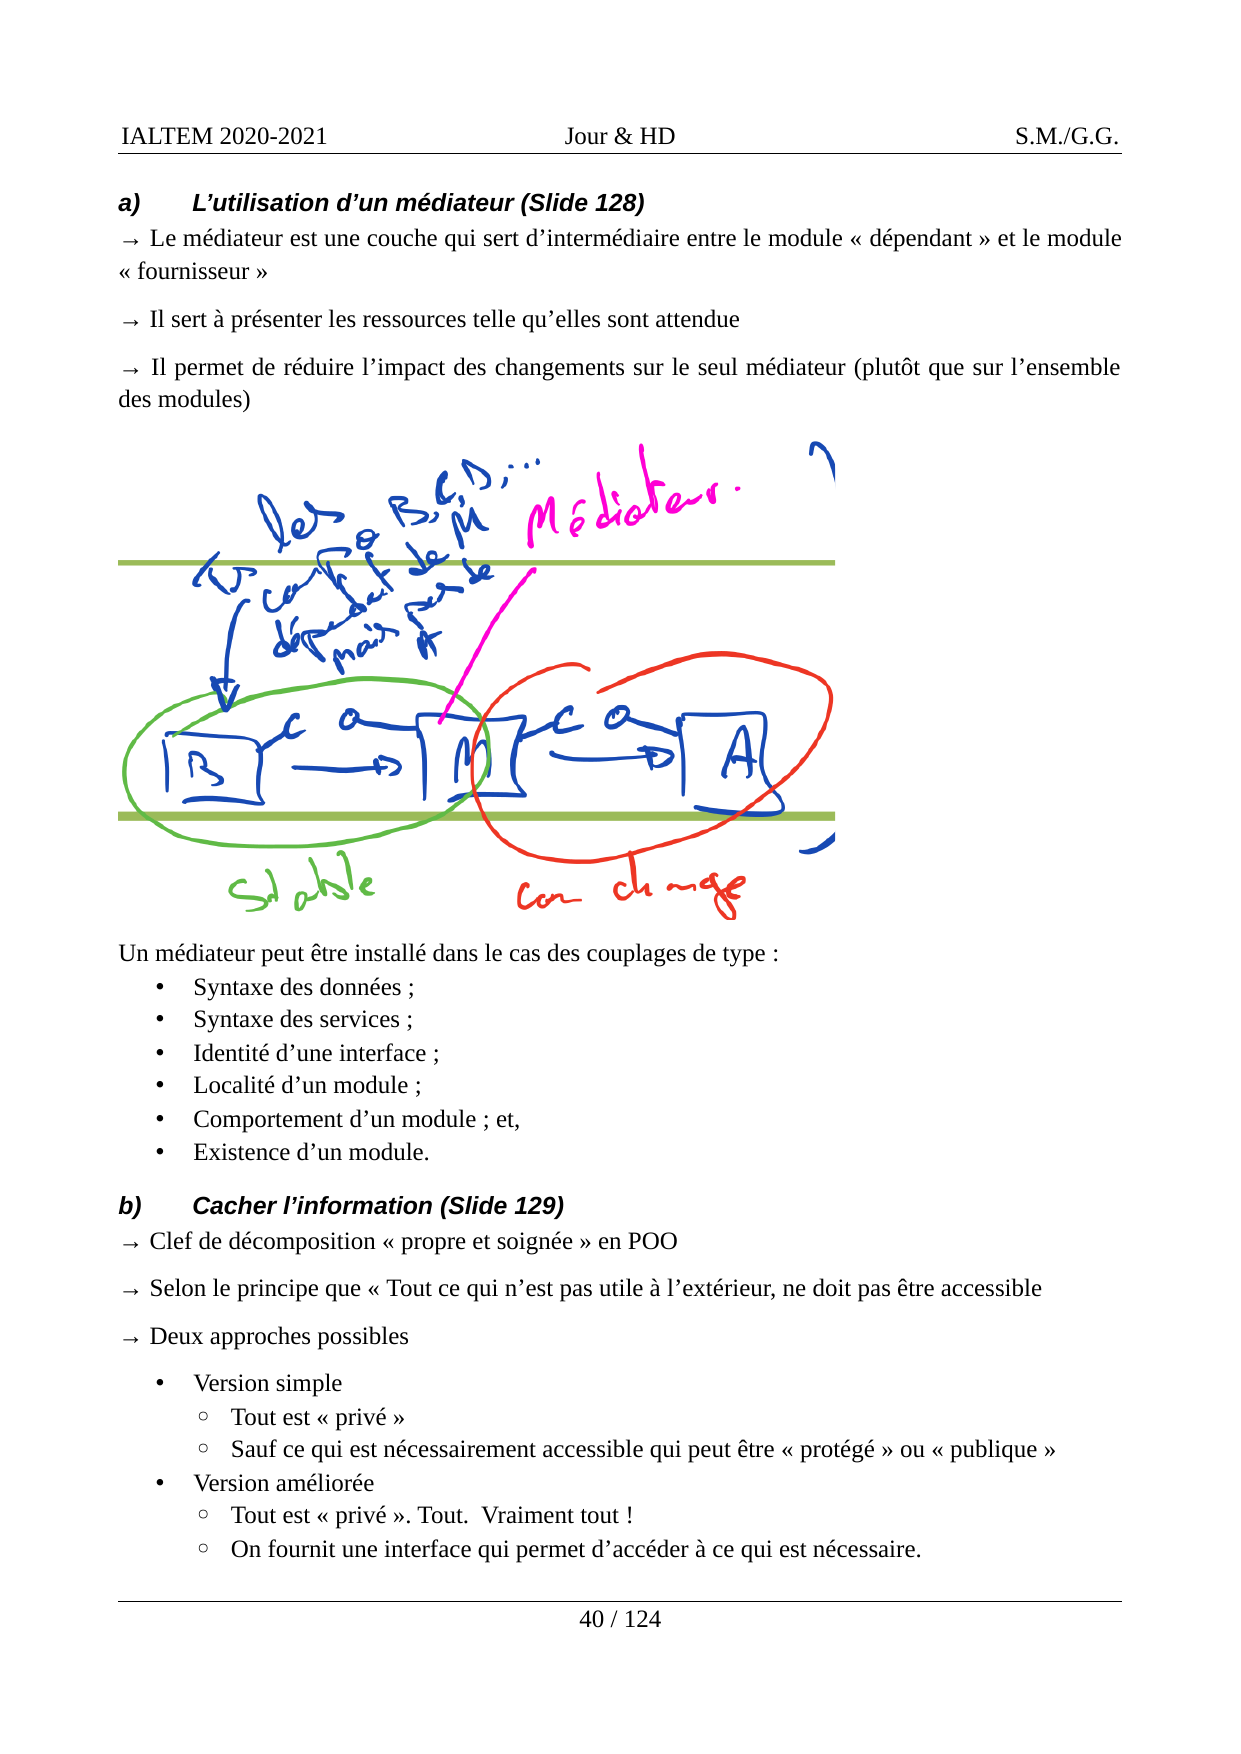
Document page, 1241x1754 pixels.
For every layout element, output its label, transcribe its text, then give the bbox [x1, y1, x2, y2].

list Syntaxe des services ; [156, 1004, 1122, 1033]
text → Il permet de réduire l’impact des changements sur le seul médiateur (plutôt que sur l’ensemble des modules) [118, 352, 1122, 413]
list On fournit une interface qui permet d’accéder à ce qui est nécessaire. [193, 1534, 1122, 1562]
list Identité d’une interface ; [156, 1038, 1122, 1066]
list Tout est « privé ». Tout. Vraiment tout ! [193, 1501, 1122, 1529]
subtitle Cacher l’information (Slide 129) [118, 1191, 1122, 1219]
text → Deux approches possibles [118, 1321, 1122, 1350]
list Comportement d’un module ; et, [156, 1104, 1122, 1132]
list Sauf ce qui est nécessairement accessible qui peut être « protégé » ou « publique » [193, 1434, 1122, 1463]
list Localité d’un module ; [156, 1071, 1122, 1099]
text → Selon le principe que « Tout ce qui n’est pas utile à l’extérieur, ne doit pas être accessible [118, 1273, 1122, 1302]
text → Clef de décomposition « propre et soignée » en POO [118, 1226, 1122, 1254]
list Tout est « privé » [193, 1402, 1122, 1430]
list Existence d’un module. [156, 1137, 1122, 1165]
subtitle L’utilisation d’un médiateur (Slide 128) [118, 188, 1122, 217]
text Un médiateur peut être installé dans le cas des couplages de type : [118, 938, 1122, 967]
list Version améliorée [156, 1468, 1122, 1496]
list Syntaxe des données ; [156, 972, 1122, 1000]
list Version simple [156, 1368, 1122, 1397]
text → Il sert à présenter les ressources telle qu’elles sont attendue [118, 304, 1122, 333]
text → Le médiateur est une couche qui sert d’intermédiaire entre le module « dépendant » et le module « fournisseur » [118, 223, 1122, 285]
picture [118, 432, 836, 920]
